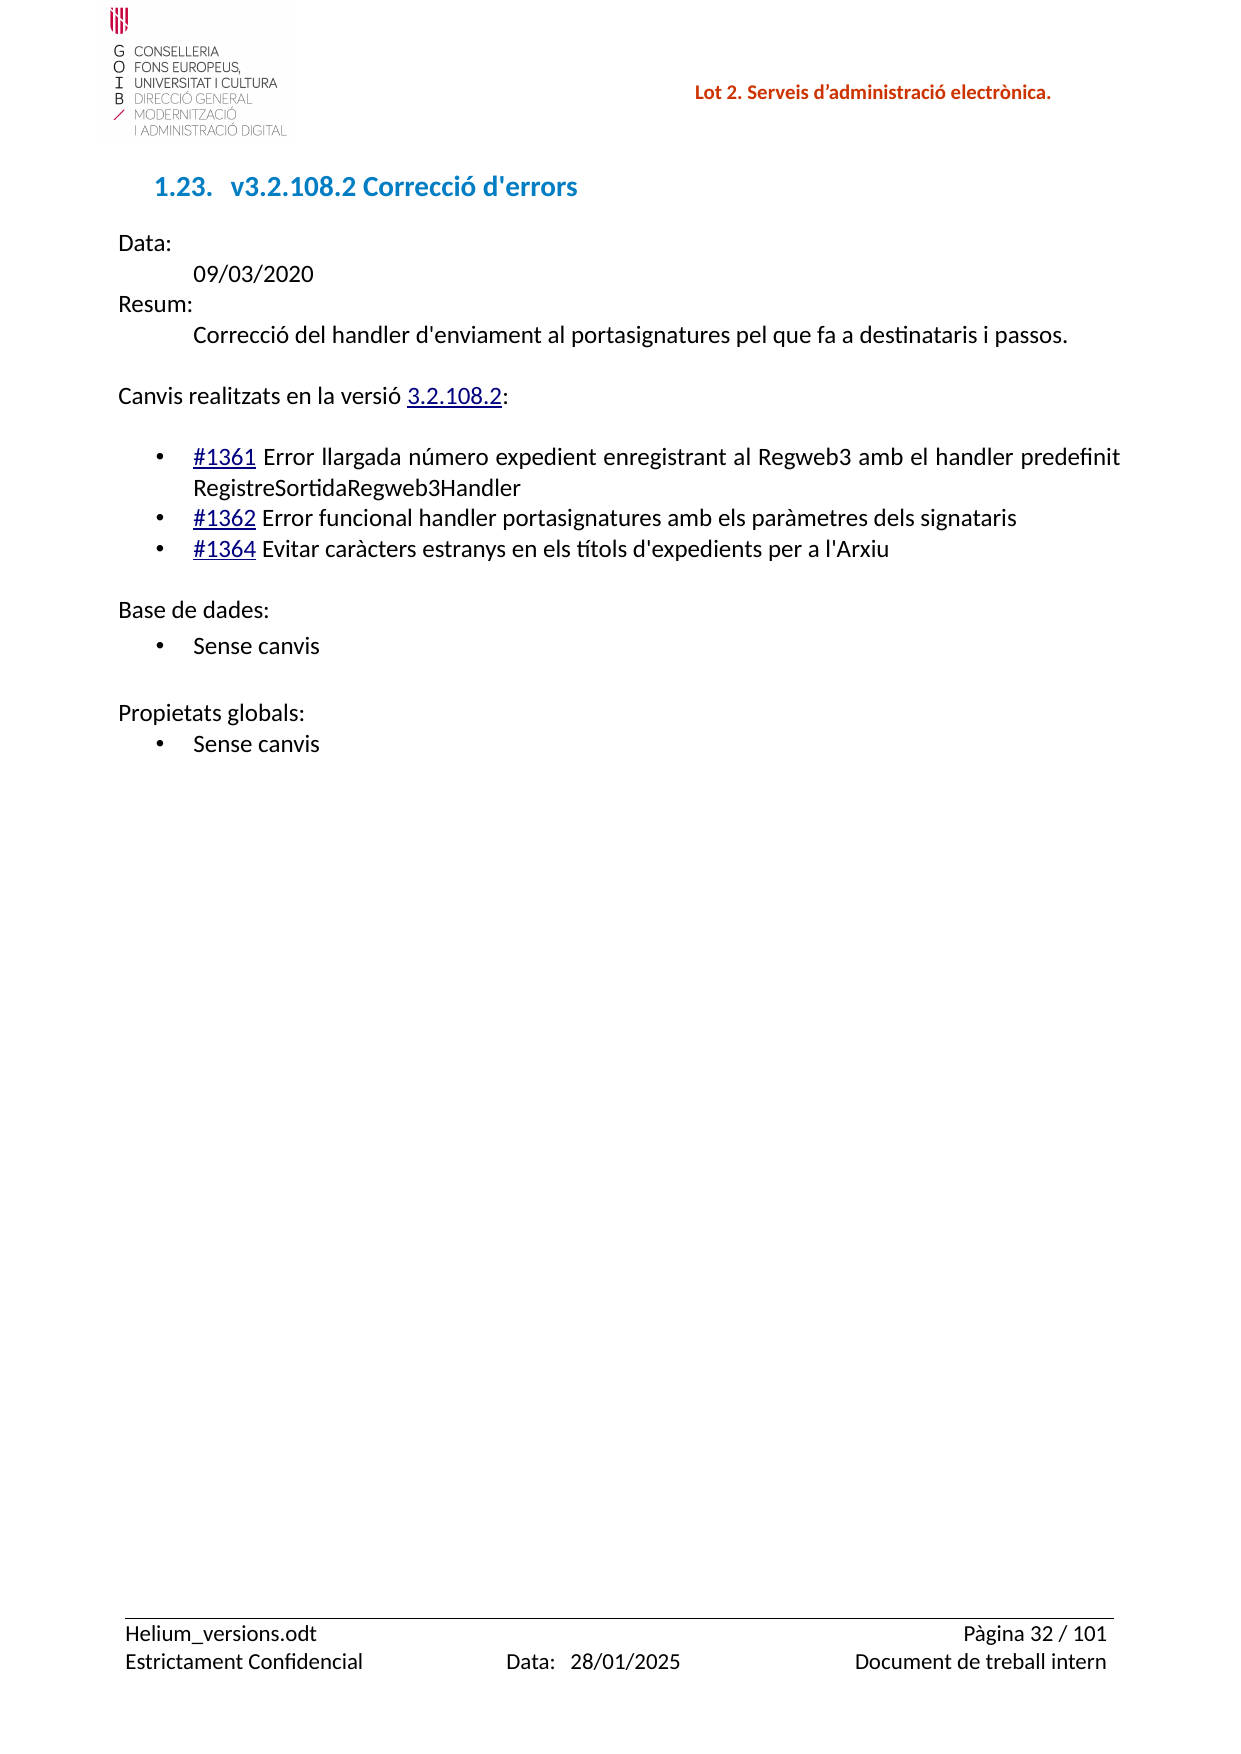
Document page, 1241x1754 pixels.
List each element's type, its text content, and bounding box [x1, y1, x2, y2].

list #1361 Error llargada número expedient enregistrant al Regweb3 amb el handler predefinit RegistreSortidaRegweb3Handler [156, 441, 1122, 502]
text Resum: [118, 289, 1122, 319]
text Base de dades: [118, 594, 1122, 624]
picture [100, 0, 297, 144]
text Canvis realitzats en la versió 3.2.108.2: [118, 380, 1122, 411]
list #1362 Error funcional handler portasignatures amb els paràmetres dels signataris [156, 502, 1122, 533]
text Propietats globals: [118, 697, 1122, 728]
list #1364 Evitar caràcters estranys en els títols d'expedients per a l'Arxiu [156, 533, 1122, 563]
text 09/03/2020 [118, 258, 1122, 289]
list Sense canvis [156, 728, 1122, 758]
list Sense canvis [156, 630, 1122, 661]
text Correcció del handler d'enviament al portasignatures pel que fa a destinataris i passos. [118, 319, 1122, 350]
subtitle v3.2.108.2 Correcció d'errors [153, 168, 1122, 204]
text Data: [118, 228, 1122, 258]
